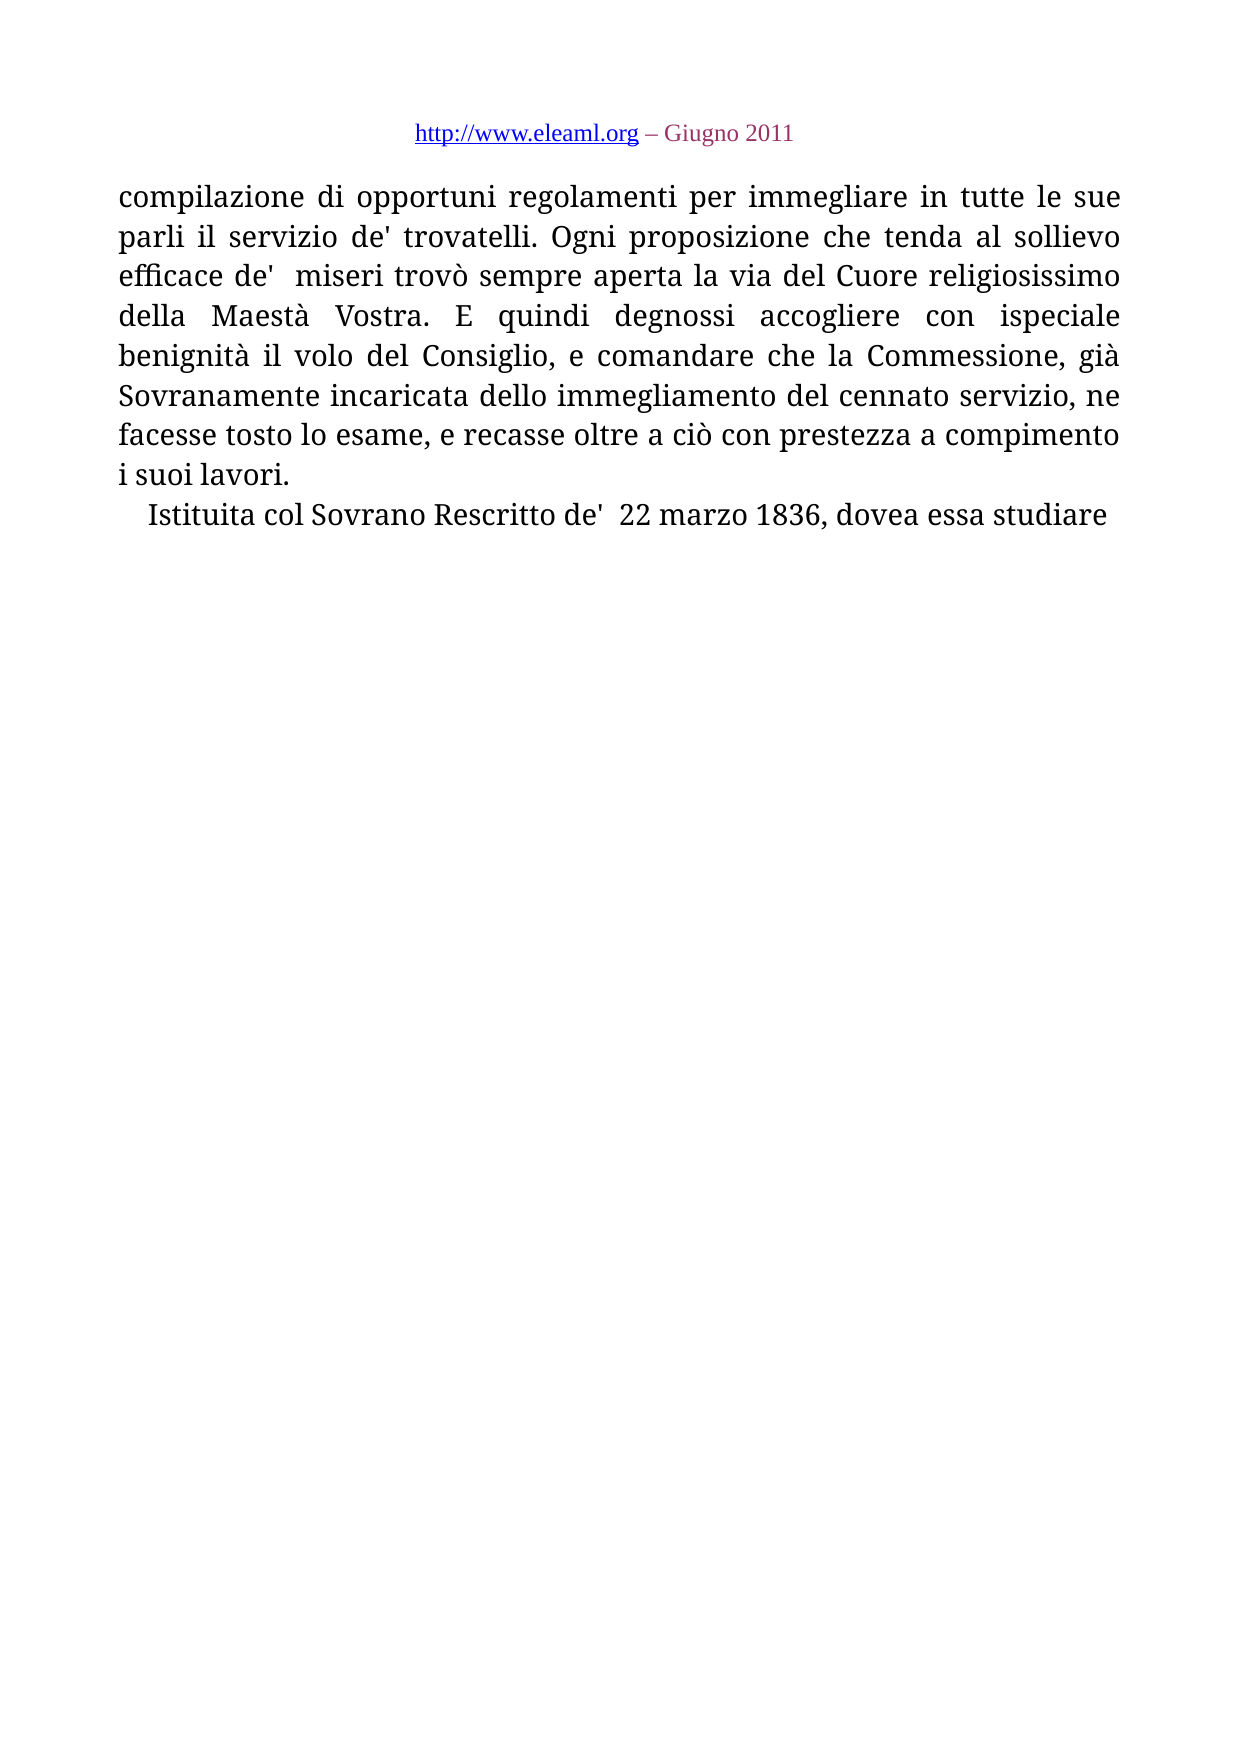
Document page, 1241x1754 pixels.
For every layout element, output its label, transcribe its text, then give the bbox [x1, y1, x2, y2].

text compilazione di opportuni regolamenti per immegliare in tutte le sue parli il servizio de' trovatelli. Ogni proposizione che tenda al sollievo efficace de' miseri trovò sempre aperta la via del Cuore religiosissimo della Maestà Vostra. E quindi degnossi accogliere con ispeciale benignità il volo del Consiglio, e comandare che la Commessione, già Sovranamente incaricata dello immegliamento del cennato servizio, ne facesse tosto lo esame, e recasse oltre a ciò con prestezza a compimento i suoi lavori. [118, 176, 1122, 494]
text Istituita col Sovrano Rescritto de' 22 marzo 1836, dovea essa studiare [118, 494, 1122, 533]
